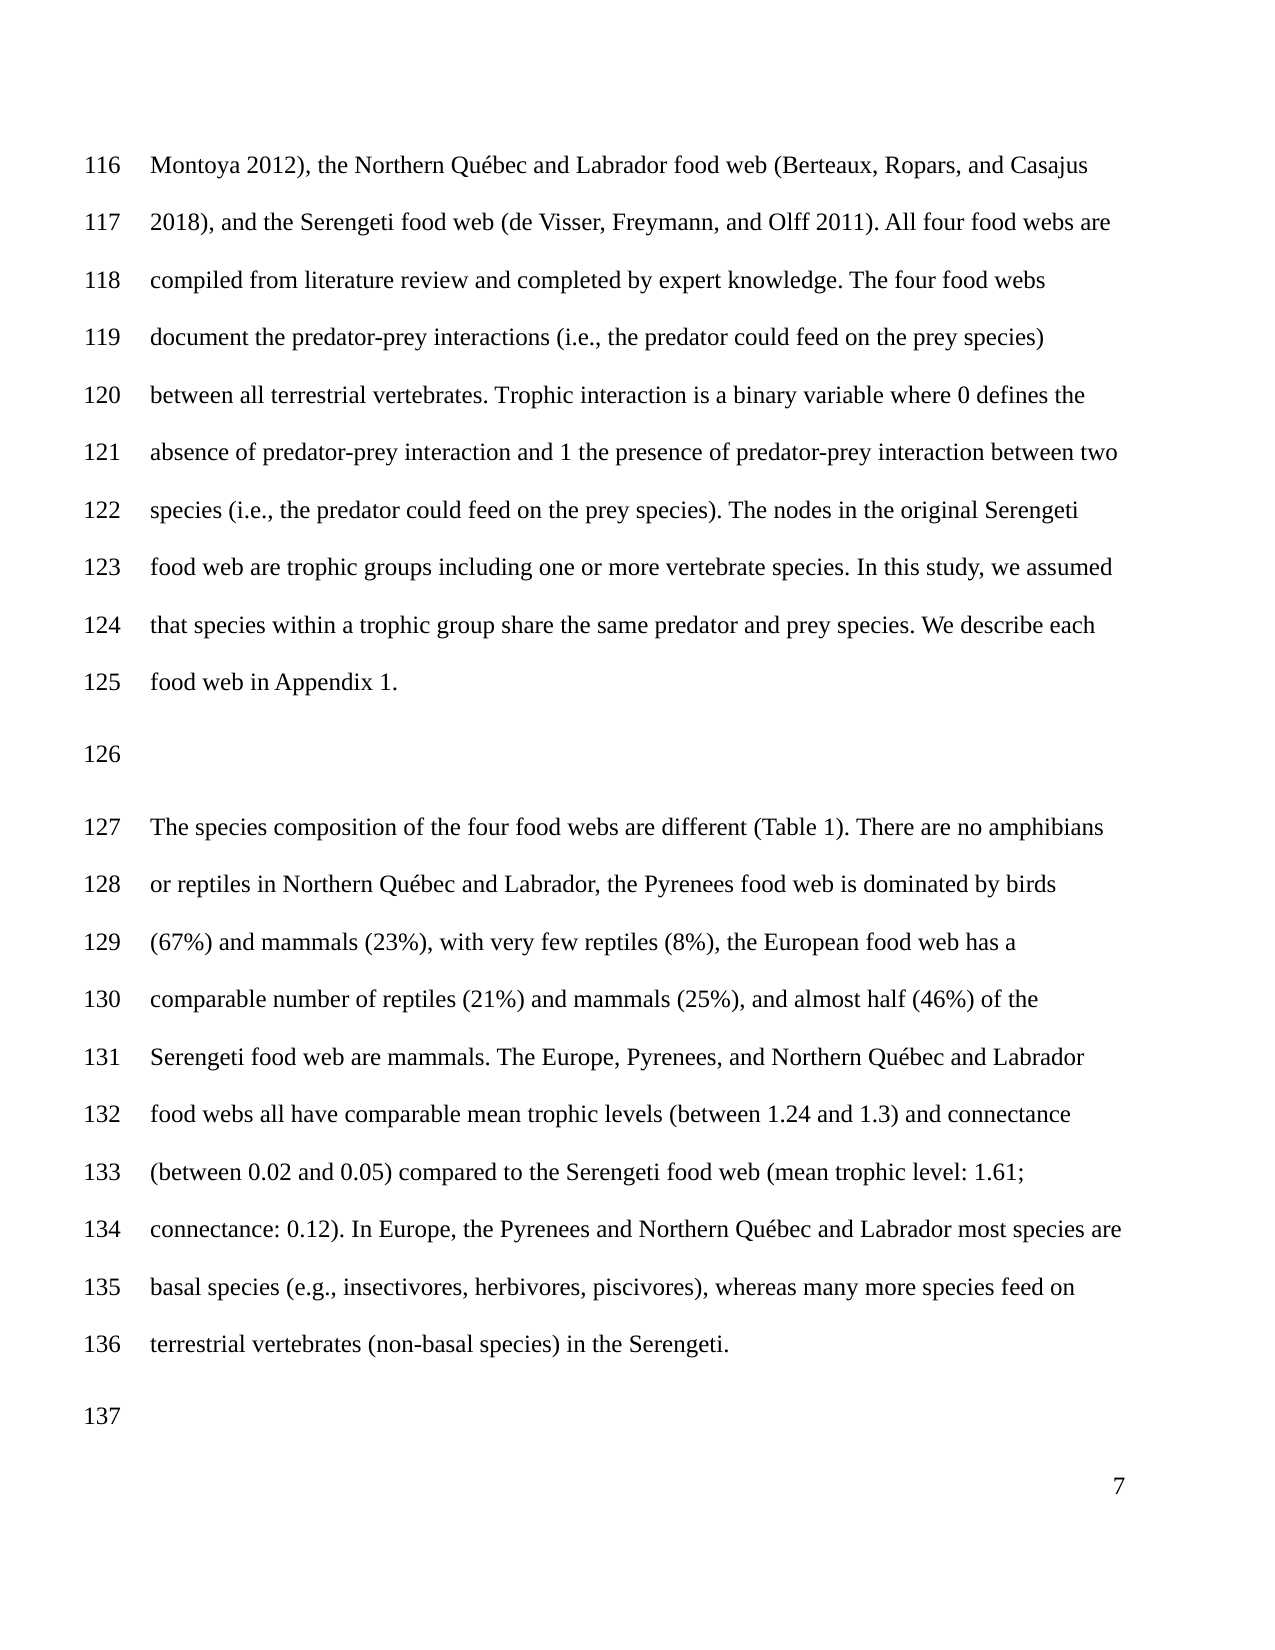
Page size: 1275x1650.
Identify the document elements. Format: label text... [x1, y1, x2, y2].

text The species composition of the four food webs are different (Table 1). There are no amphibians or reptiles in Northern Québec and Labrador, the Pyrenees food web is dominated by birds (67%) and mammals (23%), with very few reptiles (8%), the European food web has a comparable number of reptiles (21%) and mammals (25%), and almost half (46%) of the Serengeti food web are mammals. The Europe, Pyrenees, and Northern Québec and Labrador food webs all have comparable mean trophic levels (between 1.24 and 1.3) and connectance (between 0.02 and 0.05) compared to the Serengeti food web (mean trophic level: 1.61; connectance: 0.12). In Europe, the Pyrenees and Northern Québec and Labrador most species are basal species (e.g., insectivores, herbivores, piscivores), whereas many more species feed on terrestrial vertebrates (non-basal species) in the Serengeti. [150, 812, 1125, 1358]
text Montoya 2012), the Northern Québec and Labrador food web (Berteaux, Ropars, and Casajus 2018), and the Serengeti food web (de Visser, Freymann, and Olff 2011). All four food webs are compiled from literature review and completed by expert knowledge. The four food webs document the predator-prey interactions (i.e., the predator could feed on the prey species) between all terrestrial vertebrates. Trophic interaction is a binary variable where 0 defines the absence of predator-prey interaction and 1 the presence of predator-prey interaction between two species (i.e., the predator could feed on the prey species). The nodes in the original Serengeti food web are trophic groups including one or more vertebrate species. In this study, we assumed that species within a trophic group share the same predator and prey species. We describe each food web in Appendix 1. [150, 150, 1125, 696]
